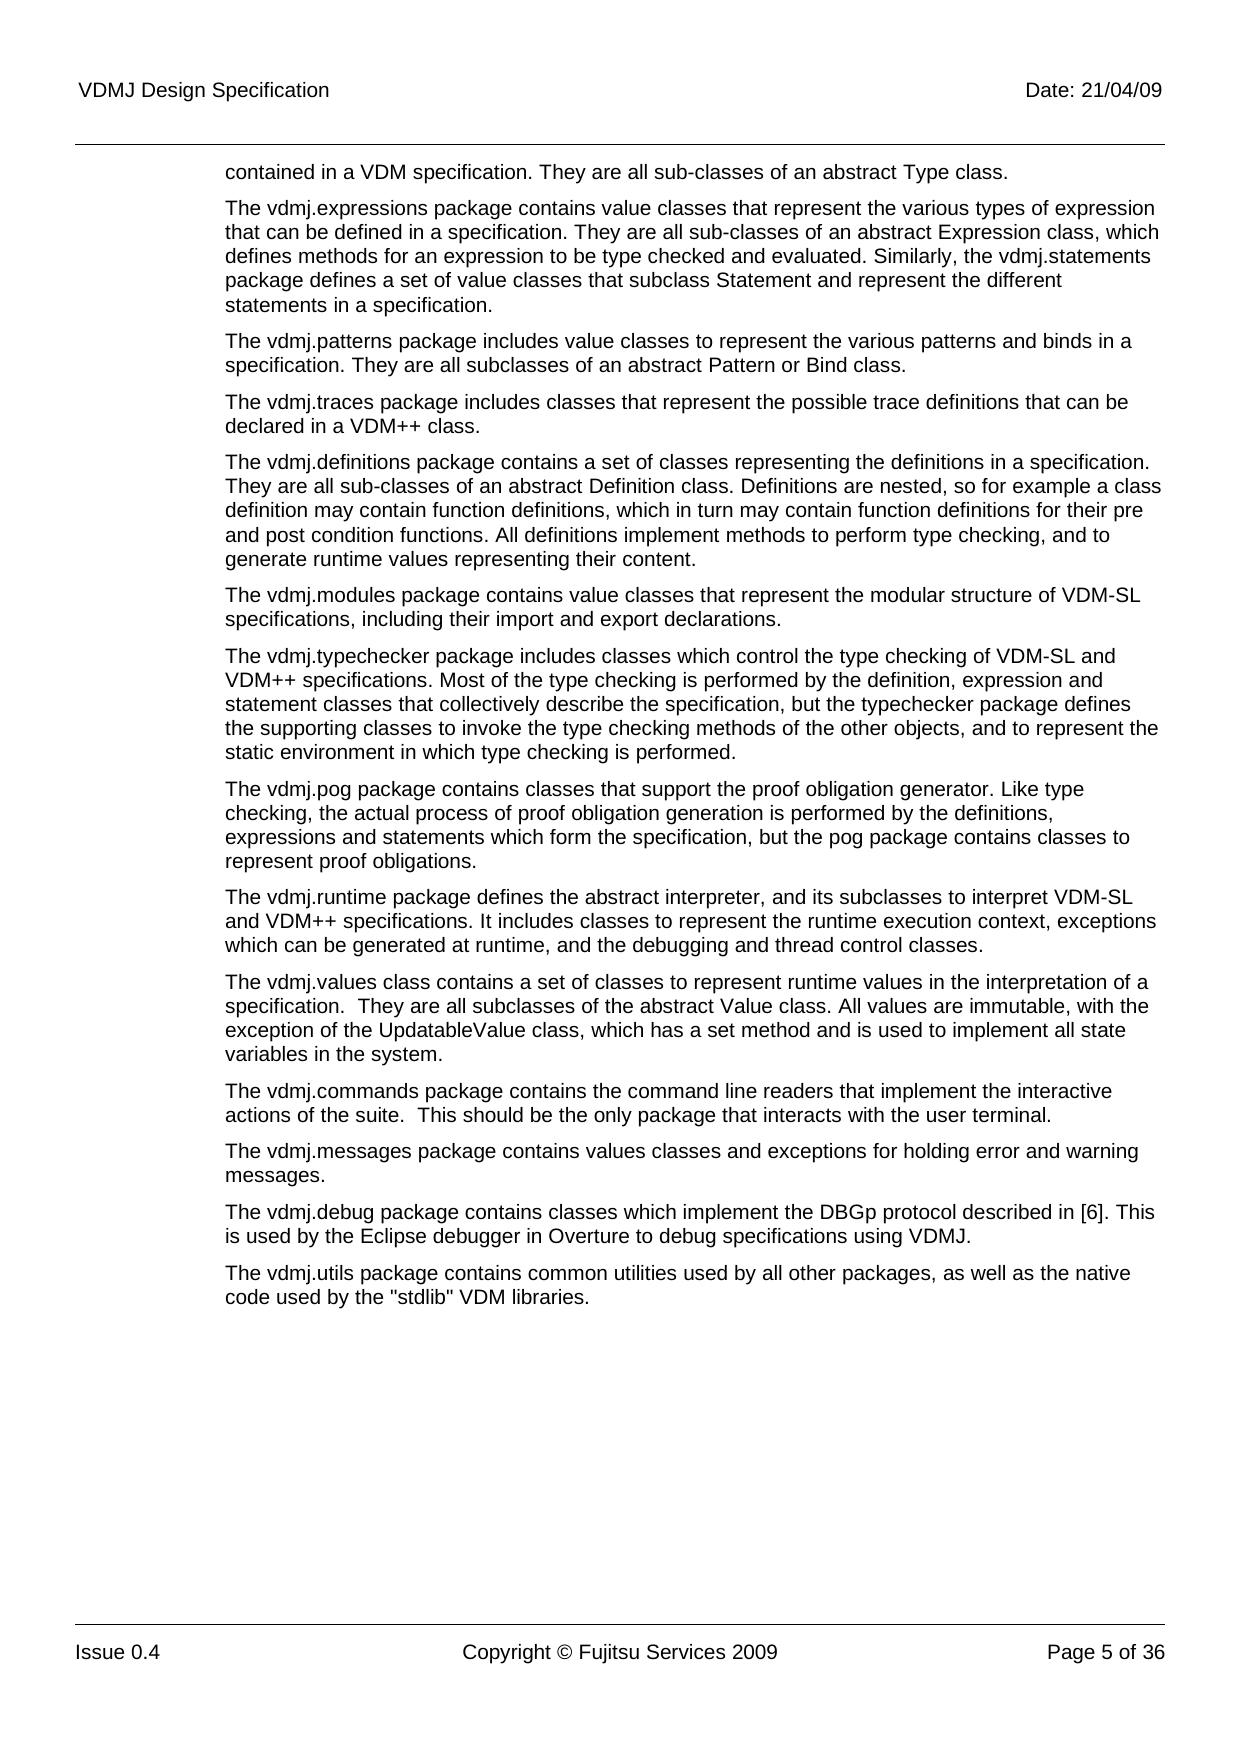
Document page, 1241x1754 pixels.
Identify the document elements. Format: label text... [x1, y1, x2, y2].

text The vdmj.pog package contains classes that support the proof obligation generator. Like type checking, the actual process of proof obligation generation is performed by the definitions, expressions and statements which form the specification, but the pog package contains classes to represent proof obligations. [225, 777, 1165, 873]
text The vdmj.definitions package contains a set of classes representing the definitions in a specification. They are all sub-classes of an abstract Definition class. Definitions are nested, so for example a class definition may contain function definitions, which in turn may contain function definitions for their pre and post condition functions. All definitions implement methods to perform type checking, and to generate runtime values representing their content. [225, 450, 1165, 571]
text The vdmj.traces package includes classes that represent the possible trace definitions that can be declared in a VDM++ class. [225, 390, 1165, 438]
text The vdmj.debug package contains classes which implement the DBGp protocol described in [6]. This is used by the Eclipse debugger in Overture to debug specifications using VDMJ. [225, 1200, 1165, 1248]
text The vdmj.commands package contains the command line readers that implement the interactive actions of the suite. This should be the only package that interacts with the user terminal. [225, 1079, 1165, 1127]
text The vdmj.utils package contains common utilities used by all other packages, as well as the native code used by the "stdlib" VDM libraries. [225, 1261, 1165, 1309]
text The vdmj.patterns package includes value classes to represent the various patterns and binds in a specification. They are all subclasses of an abstract Pattern or Bind class. [225, 329, 1165, 377]
text The vdmj.typechecker package includes classes which control the type checking of VDM-SL and VDM++ specifications. Most of the type checking is performed by the definition, expression and statement classes that collectively describe the specification, but the typechecker package defines the supporting classes to invoke the type checking methods of the other objects, and to represent the static environment in which type checking is performed. [225, 644, 1165, 764]
text The vdmj.expressions package contains value classes that represent the various types of expression that can be defined in a specification. They are all sub-classes of an abstract Expression class, which defines methods for an expression to be type checked and evaluated. Similarly, the vdmj.statements package defines a set of value classes that subclass Statement and represent the different statements in a specification. [225, 196, 1165, 317]
text The vdmj.messages package contains values classes and exceptions for holding error and warning messages. [225, 1139, 1165, 1187]
text The vdmj.runtime package defines the abstract interpreter, and its subclasses to interpret VDM-SL and VDM++ specifications. It includes classes to represent the runtime execution context, exceptions which can be generated at runtime, and the debugging and thread control classes. [225, 885, 1165, 957]
text The vdmj.values class contains a set of classes to represent runtime values in the interpretation of a specification. They are all subclasses of the abstract Value class. All values are immutable, with the exception of the UpdatableValue class, which has a set method and is used to implement all state variables in the system. [225, 970, 1165, 1066]
text contained in a VDM specification. They are all sub-classes of an abstract Type class. [225, 160, 1165, 184]
text The vdmj.modules package contains value classes that represent the modular structure of VDM-SL specifications, including their import and export declarations. [225, 583, 1165, 631]
